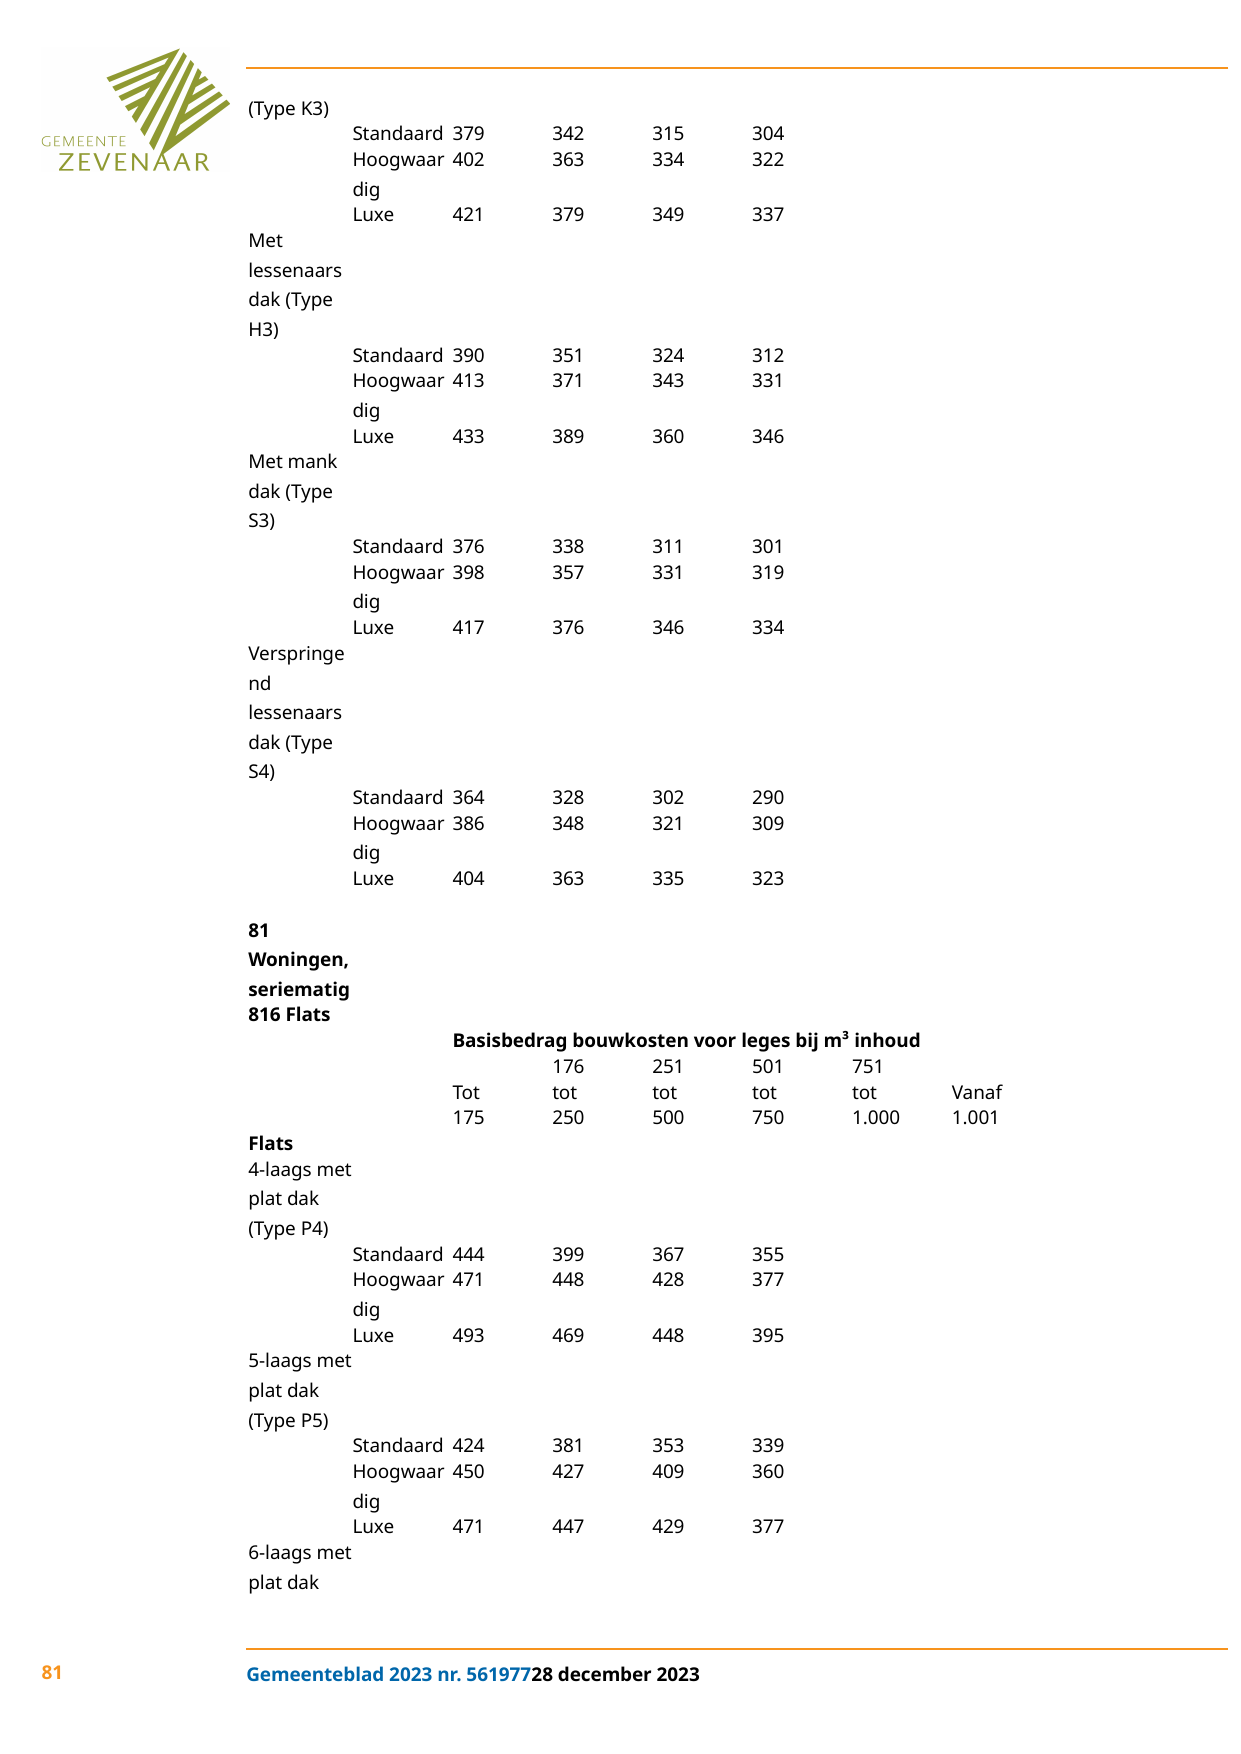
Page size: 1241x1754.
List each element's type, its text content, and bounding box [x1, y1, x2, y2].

table_cell 349 [652, 202, 752, 227]
table_cell [952, 121, 1052, 146]
table_cell [952, 1130, 1052, 1156]
table_cell 750 [752, 1105, 852, 1130]
table_cell [352, 1002, 452, 1027]
table_cell 433 [452, 423, 552, 448]
table_cell 471 [452, 1267, 552, 1322]
table_cell [652, 95, 752, 121]
table_cell 402 [452, 146, 552, 202]
table_cell [452, 1130, 552, 1156]
table_cell 304 [752, 121, 852, 146]
table_cell 379 [452, 121, 552, 146]
table_cell 355 [752, 1241, 852, 1267]
table_cell [852, 1130, 952, 1156]
table_cell [552, 1348, 652, 1433]
table_cell 424 [452, 1433, 552, 1458]
table_cell 429 [652, 1514, 752, 1539]
table_cell 357 [552, 559, 652, 614]
table_cell [752, 1130, 852, 1156]
table_cell 343 [652, 368, 752, 423]
table_cell [852, 784, 952, 810]
table_cell [452, 1539, 552, 1595]
table_cell [248, 342, 352, 367]
table_cell [852, 615, 952, 640]
table_cell 413 [452, 368, 552, 423]
table_cell 399 [552, 1241, 652, 1267]
table_cell [852, 1539, 952, 1595]
table_cell 323 [752, 865, 852, 891]
table_cell [248, 1241, 352, 1267]
table_cell [452, 449, 552, 533]
table_cell Standaard [352, 784, 452, 810]
table_cell [552, 917, 652, 1002]
table_cell [952, 1241, 1052, 1267]
table_cell [248, 1458, 352, 1514]
table_cell 346 [752, 423, 852, 448]
table_cell 471 [452, 1514, 552, 1539]
table_cell 353 [652, 1433, 752, 1458]
table_cell 376 [552, 615, 652, 640]
table_cell 404 [452, 865, 552, 891]
table_cell [248, 423, 352, 448]
table_cell [652, 917, 752, 1002]
table_cell [652, 1539, 752, 1595]
table_cell [752, 1539, 852, 1595]
table_cell 312 [752, 342, 852, 367]
table_cell [352, 917, 452, 1002]
table_cell [952, 368, 1052, 423]
table_cell 351 [552, 342, 652, 367]
table_cell 367 [652, 1241, 752, 1267]
table_cell Luxe [352, 423, 452, 448]
table_cell 390 [452, 342, 552, 367]
table_cell 4-laags met plat dak (Type P4) [248, 1156, 352, 1241]
table_cell Standaard [352, 1241, 452, 1267]
table_cell [852, 449, 952, 533]
table_cell [852, 342, 952, 367]
table_cell [852, 368, 952, 423]
table_cell Luxe [352, 1514, 452, 1539]
table_cell 363 [552, 865, 652, 891]
table_cell [752, 95, 852, 121]
table_cell 319 [752, 559, 852, 614]
table_cell [352, 1539, 452, 1595]
table_cell 309 [752, 810, 852, 865]
table_cell [352, 640, 452, 784]
table_cell [452, 1156, 552, 1241]
table_cell 377 [752, 1267, 852, 1322]
table_cell [248, 1267, 352, 1322]
table_cell 398 [452, 559, 552, 614]
table_cell [852, 1458, 952, 1514]
table_cell 493 [452, 1322, 552, 1348]
table_cell [352, 1028, 452, 1053]
table_cell [652, 1130, 752, 1156]
table_cell Basisbedrag bouwkosten voor leges bij m³ inhoud [452, 1028, 952, 1053]
table_cell 377 [752, 1514, 852, 1539]
table_cell [452, 1053, 552, 1079]
table_cell 751 [852, 1053, 952, 1079]
table_cell [952, 423, 1052, 448]
table_cell [852, 1002, 952, 1027]
table_cell 290 [752, 784, 852, 810]
table_cell 427 [552, 1458, 652, 1514]
table_cell [752, 917, 852, 1002]
table_cell [352, 891, 452, 917]
table_cell [852, 1348, 952, 1433]
table_cell [352, 1348, 452, 1433]
table_cell 301 [752, 534, 852, 559]
table_cell [248, 1514, 352, 1539]
table_cell 379 [552, 202, 652, 227]
table_cell 250 [552, 1105, 652, 1130]
table_cell [452, 1002, 552, 1027]
table_cell 322 [752, 146, 852, 202]
table_cell [552, 1002, 652, 1027]
table_cell [852, 202, 952, 227]
table_cell [452, 95, 552, 121]
table_cell 450 [452, 1458, 552, 1514]
table_cell 447 [552, 1514, 652, 1539]
table_cell Tot [452, 1079, 552, 1104]
table_cell [452, 891, 552, 917]
table_cell 346 [652, 615, 752, 640]
table_cell 339 [752, 1433, 852, 1458]
table_cell [952, 891, 1052, 917]
table_cell 428 [652, 1267, 752, 1322]
table_cell [248, 1079, 352, 1104]
table_cell Hoogwaardig [352, 559, 452, 614]
table_cell 448 [552, 1267, 652, 1322]
table_cell [248, 146, 352, 202]
table_cell 335 [652, 865, 752, 891]
table_cell [248, 1322, 352, 1348]
table_cell 409 [652, 1458, 752, 1514]
table_cell [248, 202, 352, 227]
table_cell [552, 640, 652, 784]
table_cell Luxe [352, 615, 452, 640]
table_cell 302 [652, 784, 752, 810]
table_cell Hoogwaardig [352, 810, 452, 865]
table_cell Verspringend lessenaarsdak (Type S4) [248, 640, 352, 784]
table_cell [352, 95, 452, 121]
table_cell [552, 449, 652, 533]
table_cell 386 [452, 810, 552, 865]
table_cell 331 [652, 559, 752, 614]
table_cell [652, 640, 752, 784]
table_cell [248, 534, 352, 559]
table_cell [552, 1539, 652, 1595]
table_cell 360 [752, 1458, 852, 1514]
table_cell Met lessenaarsdak (Type H3) [248, 227, 352, 342]
table_cell [852, 1433, 952, 1458]
table_cell Met mank dak (Type S3) [248, 449, 352, 533]
table_cell Standaard [352, 1433, 452, 1458]
table_cell 376 [452, 534, 552, 559]
table_cell [952, 1433, 1052, 1458]
table_cell [852, 640, 952, 784]
table_cell [652, 891, 752, 917]
table_cell 448 [652, 1322, 752, 1348]
table_cell Hoogwaardig [352, 1267, 452, 1322]
table_cell 334 [752, 615, 852, 640]
table_cell 469 [552, 1322, 652, 1348]
table_cell 311 [652, 534, 752, 559]
table_cell [852, 227, 952, 342]
table_cell 348 [552, 810, 652, 865]
table_cell 175 [452, 1105, 552, 1130]
table_cell [852, 95, 952, 121]
table_cell [852, 423, 952, 448]
table_cell [852, 1156, 952, 1241]
table_cell [852, 810, 952, 865]
table_cell 81 Woningen, seriematig [248, 917, 352, 1002]
table_cell Hoogwaardig [352, 368, 452, 423]
table_cell 176 [552, 1053, 652, 1079]
table_cell [248, 1053, 352, 1079]
table_cell [852, 534, 952, 559]
table_cell [752, 891, 852, 917]
table_cell [552, 227, 652, 342]
table_cell [952, 1028, 1052, 1053]
table_cell [248, 784, 352, 810]
table_cell [352, 1079, 452, 1104]
table_cell [852, 146, 952, 202]
table_cell Vanaf [952, 1079, 1052, 1104]
table_cell Hoogwaardig [352, 146, 452, 202]
table_cell [452, 640, 552, 784]
table_cell [248, 865, 352, 891]
table_cell 816 Flats [248, 1002, 352, 1027]
table_cell [952, 1322, 1052, 1348]
table_cell [952, 1514, 1052, 1539]
table_cell [752, 449, 852, 533]
table_cell [652, 227, 752, 342]
table_cell 364 [452, 784, 552, 810]
table_cell 321 [652, 810, 752, 865]
table_cell [552, 891, 652, 917]
table_cell [952, 1053, 1052, 1079]
table_cell 331 [752, 368, 852, 423]
table_cell [552, 1156, 652, 1241]
table_cell [248, 1105, 352, 1130]
table_cell [952, 1458, 1052, 1514]
table_cell 360 [652, 423, 752, 448]
table_cell 389 [552, 423, 652, 448]
table_cell [852, 1241, 952, 1267]
table_cell 363 [552, 146, 652, 202]
table_cell 342 [552, 121, 652, 146]
table_cell [352, 227, 452, 342]
table_cell [352, 1156, 452, 1241]
table_cell [352, 1105, 452, 1130]
table_cell (Type K3) [248, 95, 352, 121]
table_cell [952, 534, 1052, 559]
table_cell [552, 1130, 652, 1156]
table_cell 421 [452, 202, 552, 227]
table_cell [952, 146, 1052, 202]
table_cell [952, 559, 1052, 614]
table_cell [952, 810, 1052, 865]
table_cell [652, 1156, 752, 1241]
table_cell [248, 891, 352, 917]
table_cell Luxe [352, 865, 452, 891]
table_cell Hoogwaardig [352, 1458, 452, 1514]
table_cell Standaard [352, 534, 452, 559]
table_cell [552, 95, 652, 121]
table_cell 337 [752, 202, 852, 227]
table_cell [952, 865, 1052, 891]
table_cell [952, 1267, 1052, 1322]
table_cell [352, 1130, 452, 1156]
table_cell 334 [652, 146, 752, 202]
table_cell Standaard [352, 121, 452, 146]
table_cell 324 [652, 342, 752, 367]
table_cell tot [752, 1079, 852, 1104]
table_cell [752, 640, 852, 784]
table_cell [352, 449, 452, 533]
table_cell Luxe [352, 1322, 452, 1348]
table_cell [852, 917, 952, 1002]
table_cell 6-laags met plat dak [248, 1539, 352, 1595]
table_cell [952, 202, 1052, 227]
table_cell [952, 615, 1052, 640]
table_cell 328 [552, 784, 652, 810]
table_cell [248, 615, 352, 640]
table_cell [952, 784, 1052, 810]
table_cell [452, 917, 552, 1002]
table_cell 338 [552, 534, 652, 559]
table_cell [952, 342, 1052, 367]
table_cell [248, 1433, 352, 1458]
table_cell [852, 865, 952, 891]
table_cell 444 [452, 1241, 552, 1267]
table_cell [752, 227, 852, 342]
table_cell 381 [552, 1433, 652, 1458]
table_cell [248, 1028, 352, 1053]
table_cell Luxe [352, 202, 452, 227]
table_cell 315 [652, 121, 752, 146]
table_cell [852, 1267, 952, 1322]
table_cell [852, 121, 952, 146]
table_cell [652, 1002, 752, 1027]
table_cell [852, 1322, 952, 1348]
table_cell [852, 559, 952, 614]
picture [41, 47, 231, 172]
table_cell Flats [248, 1130, 352, 1156]
table_cell [752, 1002, 852, 1027]
table_cell 371 [552, 368, 652, 423]
table_cell [248, 121, 352, 146]
table_cell 501 [752, 1053, 852, 1079]
table_cell 417 [452, 615, 552, 640]
table_cell [248, 810, 352, 865]
table_cell [852, 1514, 952, 1539]
table_cell [852, 891, 952, 917]
table_cell [652, 449, 752, 533]
table_cell 251 [652, 1053, 752, 1079]
table_cell 1.000 [852, 1105, 952, 1130]
table_cell [752, 1156, 852, 1241]
table_cell 1.001 [952, 1105, 1052, 1130]
table_cell tot [552, 1079, 652, 1104]
table_cell 395 [752, 1322, 852, 1348]
table_cell tot [652, 1079, 752, 1104]
table_cell [248, 559, 352, 614]
table_cell [352, 1053, 452, 1079]
table_cell [452, 227, 552, 342]
table_cell 5-laags met plat dak (Type P5) [248, 1348, 352, 1433]
table_cell [452, 1348, 552, 1433]
table_cell tot [852, 1079, 952, 1104]
table_cell 500 [652, 1105, 752, 1130]
table_cell [652, 1348, 752, 1433]
table_cell Standaard [352, 342, 452, 367]
table_cell [248, 368, 352, 423]
table_cell [752, 1348, 852, 1433]
